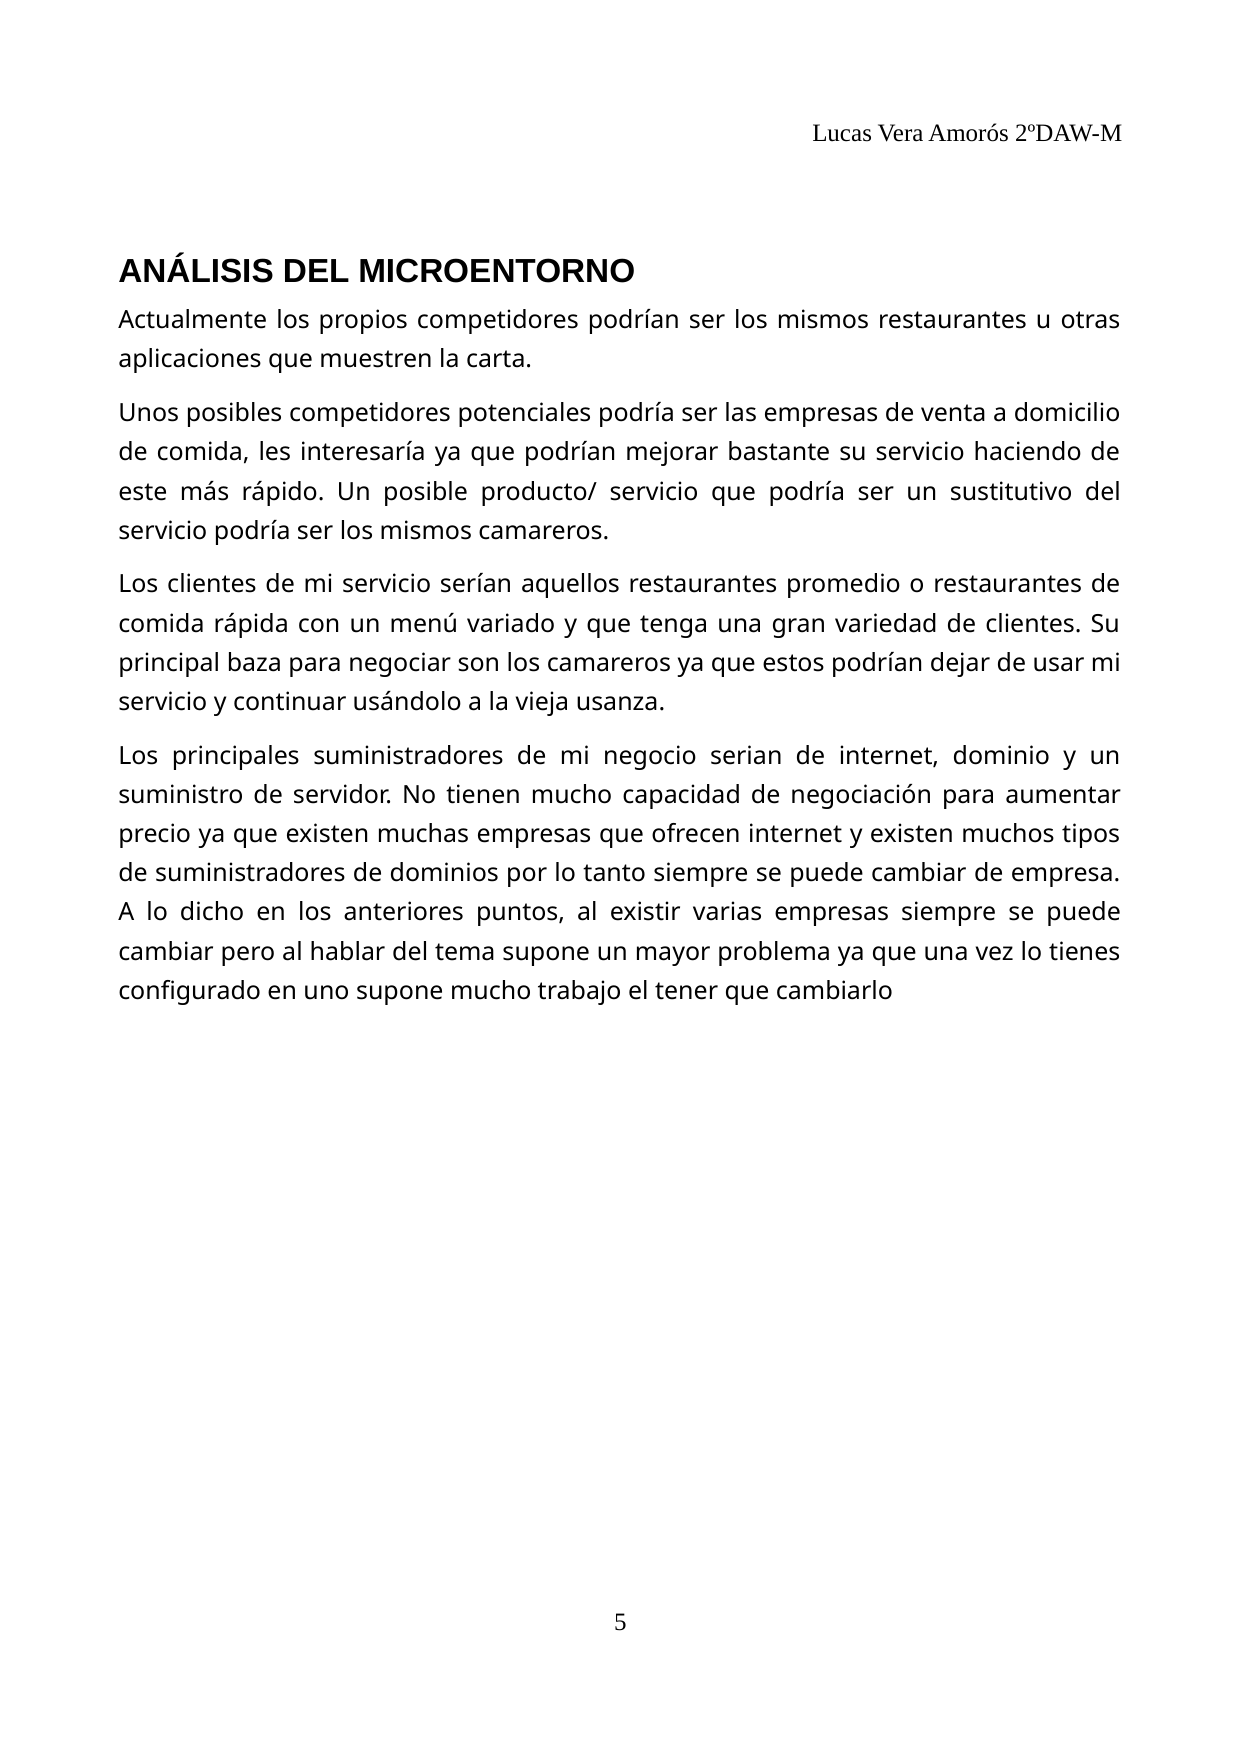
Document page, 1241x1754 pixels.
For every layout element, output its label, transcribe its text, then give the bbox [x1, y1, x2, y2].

text Los principales suministradores de mi negocio serian de internet, dominio y un suministro de servidor. No tienen mucho capacidad de negociación para aumentar precio ya que existen muchas empresas que ofrecen internet y existen muchos tipos de suministradores de dominios por lo tanto siempre se puede cambiar de empresa. A lo dicho en los anteriores puntos, al existir varias empresas siempre se puede cambiar pero al hablar del tema supone un mayor problema ya que una vez lo tienes configurado en uno supone mucho trabajo el tener que cambiarlo [118, 737, 1122, 1006]
text Actualmente los propios competidores podrían ser los mismos restaurantes u otras aplicaciones que muestren la carta. [118, 302, 1122, 375]
text Unos posibles competidores potenciales podría ser las empresas de venta a domicilio de comida, les interesaría ya que podrían mejorar bastante su servicio haciendo de este más rápido. Un posible producto/ servicio que podría ser un sustitutivo del servicio podría ser los mismos camareros. [118, 395, 1122, 546]
subtitle ANÁLISIS DEL MICROENTORNO [118, 251, 1122, 289]
text Los clientes de mi servicio serían aquellos restaurantes promedio o restaurantes de comida rápida con un menú variado y que tenga una gran variedad de clientes. Su principal baza para negociar son los camareros ya que estos podrían dejar de usar mi servicio y continuar usándolo a la vieja usanza. [118, 566, 1122, 718]
